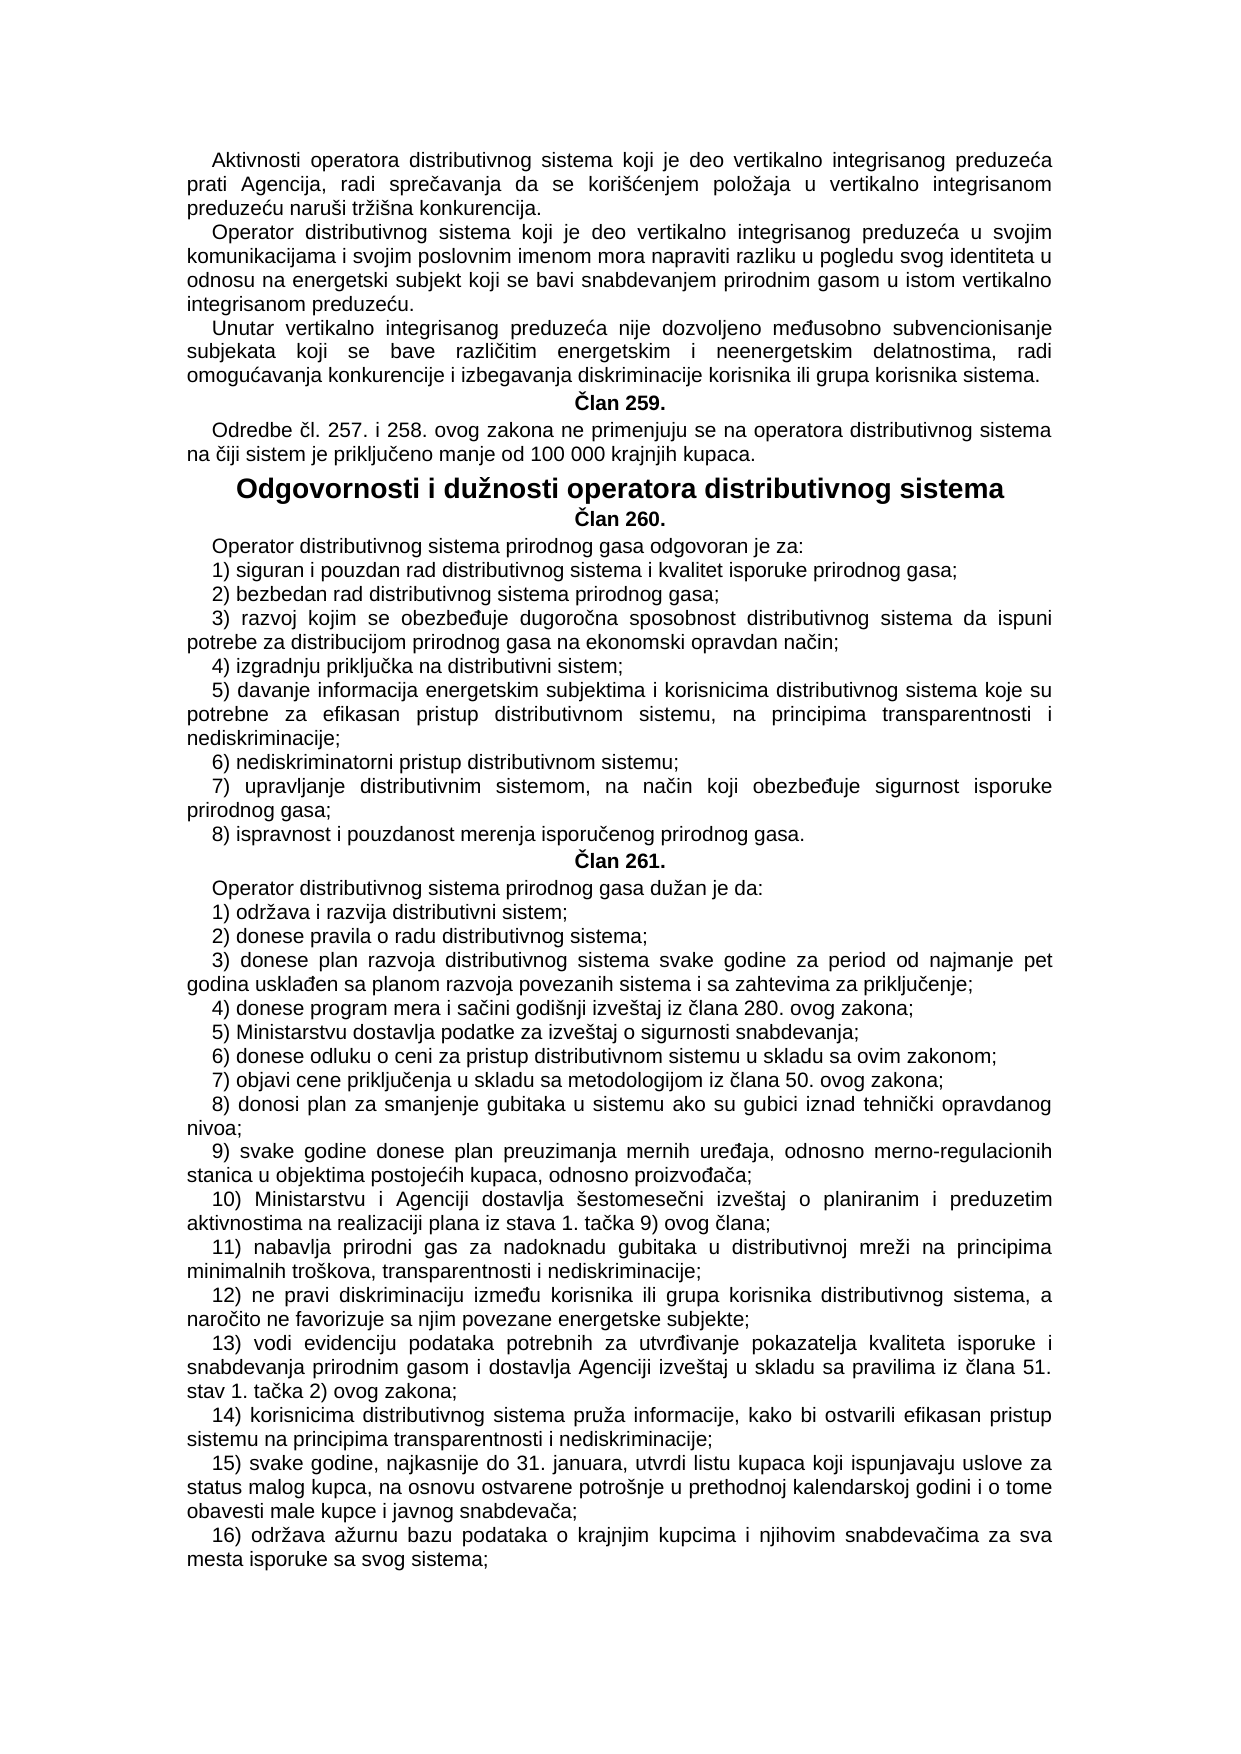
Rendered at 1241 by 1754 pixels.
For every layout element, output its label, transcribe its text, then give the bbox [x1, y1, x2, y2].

text 11) nabavlja prirodni gas za nadoknadu gubitaka u distributivnoj mreži na principima minimalnih troškova, transparentnosti i nediskriminacije; [187, 1235, 1053, 1283]
text 1) siguran i pouzdan rad distributivnog sistema i kvalitet isporuke prirodnog gasa; [187, 558, 1053, 582]
text 10) Ministarstvu i Agenciji dostavlja šestomesečni izveštaj o planiranim i preduzetim aktivnostima na realizaciji plana iz stava 1. tačka 9) ovog člana; [187, 1187, 1053, 1235]
text 4) donese program mera i sačini godišnji izveštaj iz člana 280. ovog zakona; [187, 996, 1053, 1019]
text 6) donese odluku o ceni za pristup distributivnom sistemu u skladu sa ovim zakonom; [187, 1043, 1053, 1067]
text 1) održava i razvija distributivni sistem; [187, 900, 1053, 924]
text Operator distributivnog sistema prirodnog gasa dužan je da: [187, 876, 1053, 900]
text 3) donese plan razvoja distributivnog sistema svake godine za period od najmanje pet godina usklađen sa planom razvoja povezanih sistema i sa zahtevima za priključenje; [187, 948, 1053, 996]
text Unutar vertikalno integrisanog preduzeća nije dozvoljeno međusobno subvencionisanje subjekata koji se bave različitim energetskim i neenergetskim delatnostima, radi omogućavanja konkurencije i izbegavanja diskriminacije korisnika ili grupa korisnika sistema. [187, 315, 1053, 387]
text 13) vodi evidenciju podataka potrebnih za utvrđivanje pokazatelja kvaliteta isporuke i snabdevanja prirodnim gasom i dostavlja Agenciji izveštaj u skladu sa pravilima iz člana 51. stav 1. tačka 2) ovog zakona; [187, 1331, 1053, 1403]
text 16) održava ažurnu bazu podataka o krajnjim kupcima i njihovim snabdevačima za sva mesta isporuke sa svog sistema; [187, 1523, 1053, 1571]
text 7) upravljanje distributivnim sistemom, na način koji obezbeđuje sigurnost isporuke prirodnog gasa; [187, 774, 1053, 822]
text Odredbe čl. 257. i 258. ovog zakona ne primenjuju se na operatora distributivnog sistema na čiji sistem je priključeno manje od 100 000 krajnjih kupaca. [187, 417, 1053, 465]
text Član 259. [148, 390, 1093, 414]
text Operator distributivnog sistema prirodnog gasa odgovoran je za: [187, 534, 1053, 558]
text 5) Ministarstvu dostavlja podatke za izveštaj o sigurnosti snabdevanja; [187, 1019, 1053, 1043]
text 2) donese pravila o radu distributivnog sistema; [187, 924, 1053, 948]
text 15) svake godine, najkasnije do 31. januara, utvrdi listu kupaca koji ispunjavaju uslove za status malog kupca, na osnovu ostvarene potrošnje u prethodnoj kalendarskoj godini i o tome obavesti male kupce i javnog snabdevača; [187, 1451, 1053, 1523]
text 5) davanje informacija energetskim subjektima i korisnicima distributivnog sistema koje su potrebne za efikasan pristup distributivnom sistemu, na principima transparentnosti i nediskriminacije; [187, 678, 1053, 750]
text 4) izgradnju priključka na distributivni sistem; [187, 654, 1053, 678]
text 8) donosi plan za smanjenje gubitaka u sistemu ako su gubici iznad tehnički opravdanog nivoa; [187, 1091, 1053, 1139]
text 3) razvoj kojim se obezbeđuje dugoročna sposobnost distributivnog sistema da ispuni potrebe za distribucijom prirodnog gasa na ekonomski opravdan način; [187, 606, 1053, 654]
text Odgovornosti i dužnosti operatora distributivnog sistema [148, 472, 1093, 504]
text Član 260. [148, 507, 1093, 531]
text 6) nediskriminatorni pristup distributivnom sistemu; [187, 750, 1053, 774]
text Operator distributivnog sistema koji je deo vertikalno integrisanog preduzeća u svojim komunikacijama i svojim poslovnim imenom mora napraviti razliku u pogledu svog identiteta u odnosu na energetski subjekt koji se bavi snabdevanjem prirodnim gasom u istom vertikalno integrisanom preduzeću. [187, 219, 1053, 315]
text Aktivnosti operatora distributivnog sistema koji je deo vertikalno integrisanog preduzeća prati Agencija, radi sprečavanja da se korišćenjem položaja u vertikalno integrisanom preduzeću naruši tržišna konkurencija. [187, 148, 1053, 219]
text Član 261. [148, 849, 1093, 873]
text 9) svake godine donese plan preuzimanja mernih uređaja, odnosno merno-regulacionih stanica u objektima postojećih kupaca, odnosno proizvođača; [187, 1139, 1053, 1187]
text 7) objavi cene priključenja u skladu sa metodologijom iz člana 50. ovog zakona; [187, 1067, 1053, 1091]
text 2) bezbedan rad distributivnog sistema prirodnog gasa; [187, 582, 1053, 606]
text 14) korisnicima distributivnog sistema pruža informacije, kako bi ostvarili efikasan pristup sistemu na principima transparentnosti i nediskriminacije; [187, 1403, 1053, 1451]
text 12) ne pravi diskriminaciju između korisnika ili grupa korisnika distributivnog sistema, a naročito ne favorizuje sa njim povezane energetske subjekte; [187, 1283, 1053, 1331]
text 8) ispravnost i pouzdanost merenja isporučenog prirodnog gasa. [187, 822, 1053, 846]
